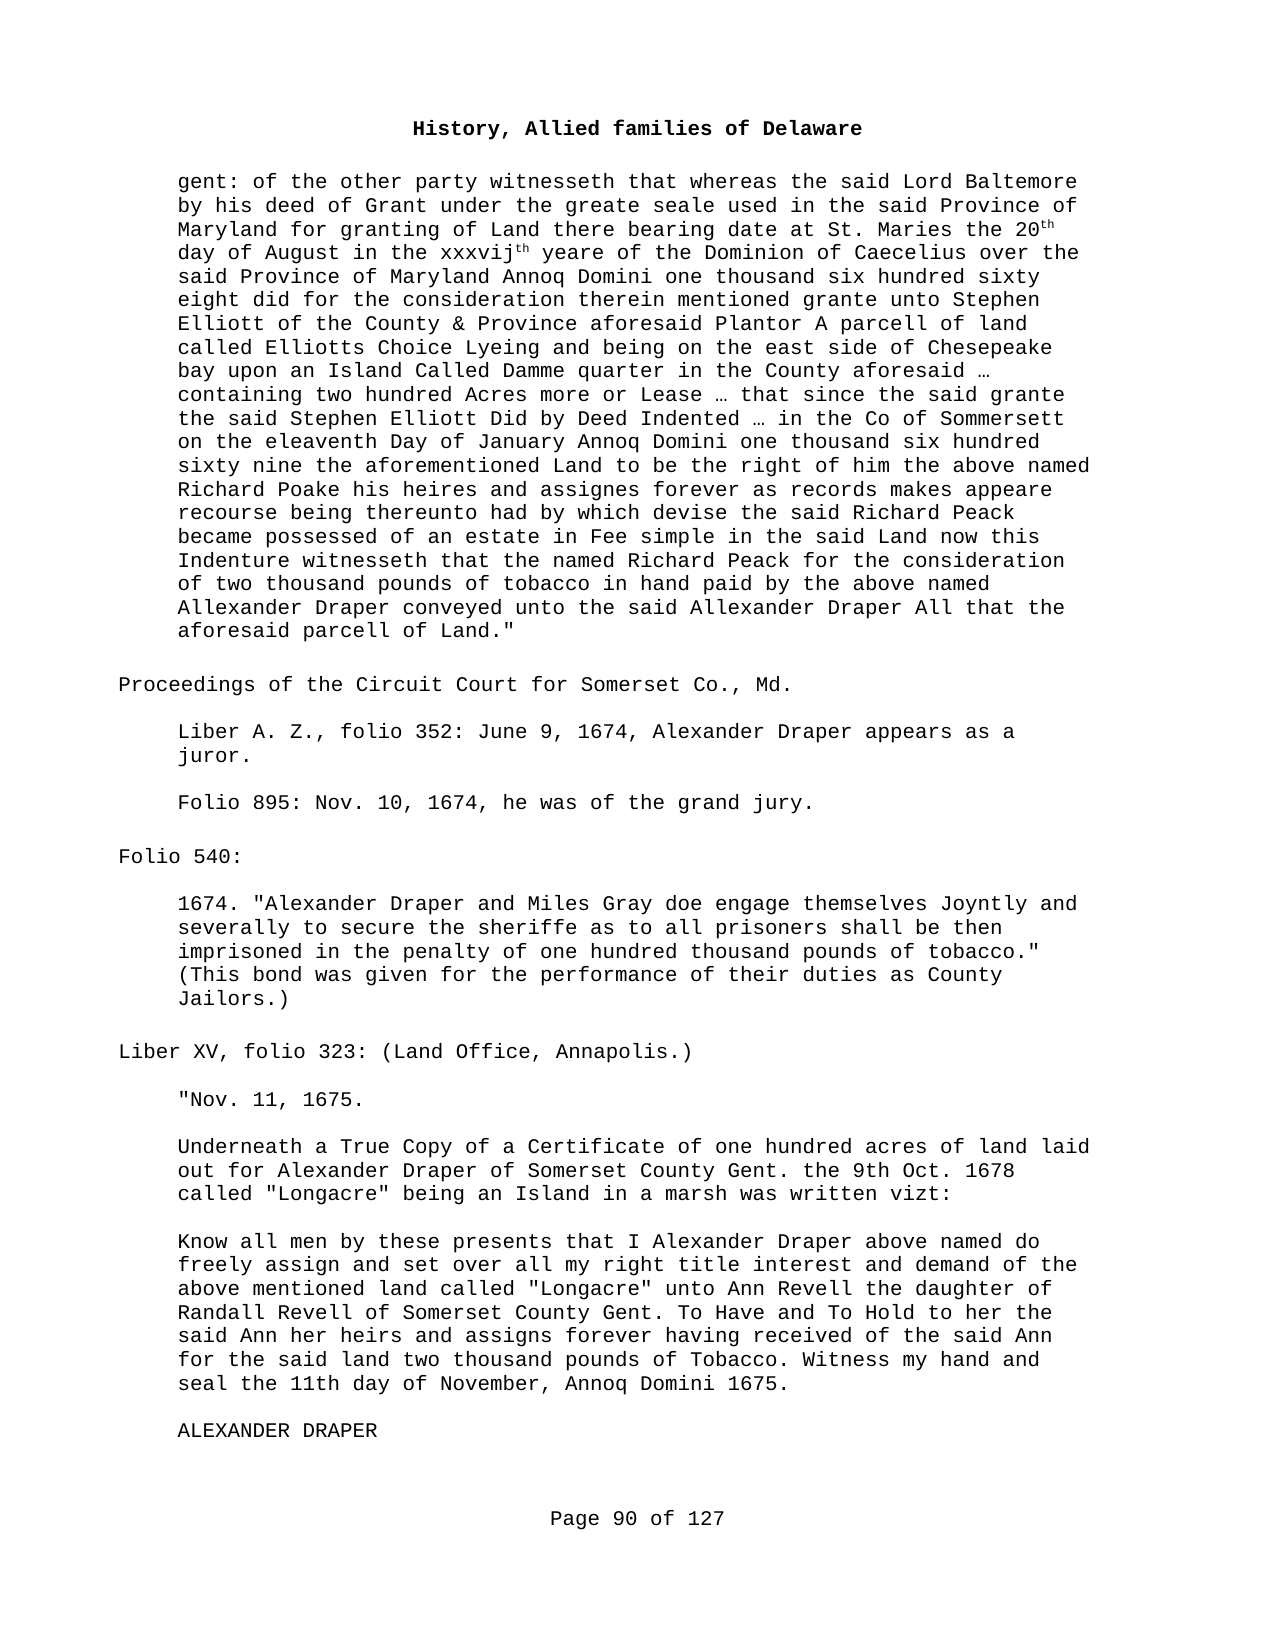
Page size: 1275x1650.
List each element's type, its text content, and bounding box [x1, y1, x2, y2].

text Know all men by these presents that I Alexander Draper above named do freely assign and set over all my right title interest and demand of the above mentioned land called "Longacre" unto Ann Revell the daughter of Randall Revell of Somerset County Gent. To Have and To Hold to her the said Ann her heirs and assigns forever having received of the said Ann for the said land two thousand pounds of Tobacco. Witness my hand and seal the 11th day of November, Annoq Domini 1675. [177, 1231, 1098, 1396]
text Folio 540: [118, 846, 1157, 870]
text Underneath a True Copy of a Certificate of one hundred acres of land laid out for Alexander Draper of Somerset County Gent. the 9th Oct. 1678 called "Longacre" being an Island in a marsh was written vizt: [177, 1136, 1098, 1207]
text "Nov. 11, 1675. [177, 1089, 1098, 1112]
text gent: of the other party witnesseth that whereas the said Lord Baltemore by his deed of Grant under the greate seale used in the said Province of Maryland for granting of Land there bearing date at St. Maries the 20th day of August in the xxxvijth yeare of the Dominion of Caecelius over the said Province of Maryland Annoq Domini one thousand six hundred sixty eight did for the consideration therein mentioned grante unto Stephen Elliott of the County & Province aforesaid Plantor A parcell of land called Elliotts Choice Lyeing and being on the east side of Chesepeake bay upon an Island Called Damme quarter in the County aforesaid … containing two hundred Acres more or Lease … that since the said grante the said Stephen Elliott Did by Deed Indented … in the Co of Sommersett on the eleaventh Day of January Annoq Domini one thousand six hundred sixty nine the aforementioned Land to be the right of him the above named Richard Poake his heires and assignes forever as records makes appeare recourse being thereunto had by which devise the said Richard Peack became possessed of an estate in Fee simple in the said Land now this Indenture witnesseth that the named Richard Peack for the consideration of two thousand pounds of tobacco in hand paid by the above named Allexander Draper conveyed unto the said Allexander Draper All that the aforesaid parcell of Land." [177, 171, 1098, 644]
text Proceedings of the Circuit Court for Somerset Co., Md. [118, 674, 1157, 698]
text ALEXANDER DRAPER [177, 1420, 1098, 1443]
text Liber A. Z., folio 352: June 9, 1674, Alexander Draper appears as a juror. [177, 721, 1098, 769]
text Folio 895: Nov. 10, 1674, he was of the grand jury. [177, 792, 1098, 816]
text Liber XV, folio 323: (Land Office, Annapolis.) [118, 1042, 1157, 1065]
text 1674. "Alexander Draper and Miles Gray doe engage themselves Joyntly and severally to secure the sheriffe as to all prisoners shall be then imprisoned in the penalty of one hundred thousand pounds of tobacco." (This bond was given for the performance of their duties as County Jailors.) [177, 893, 1098, 1012]
